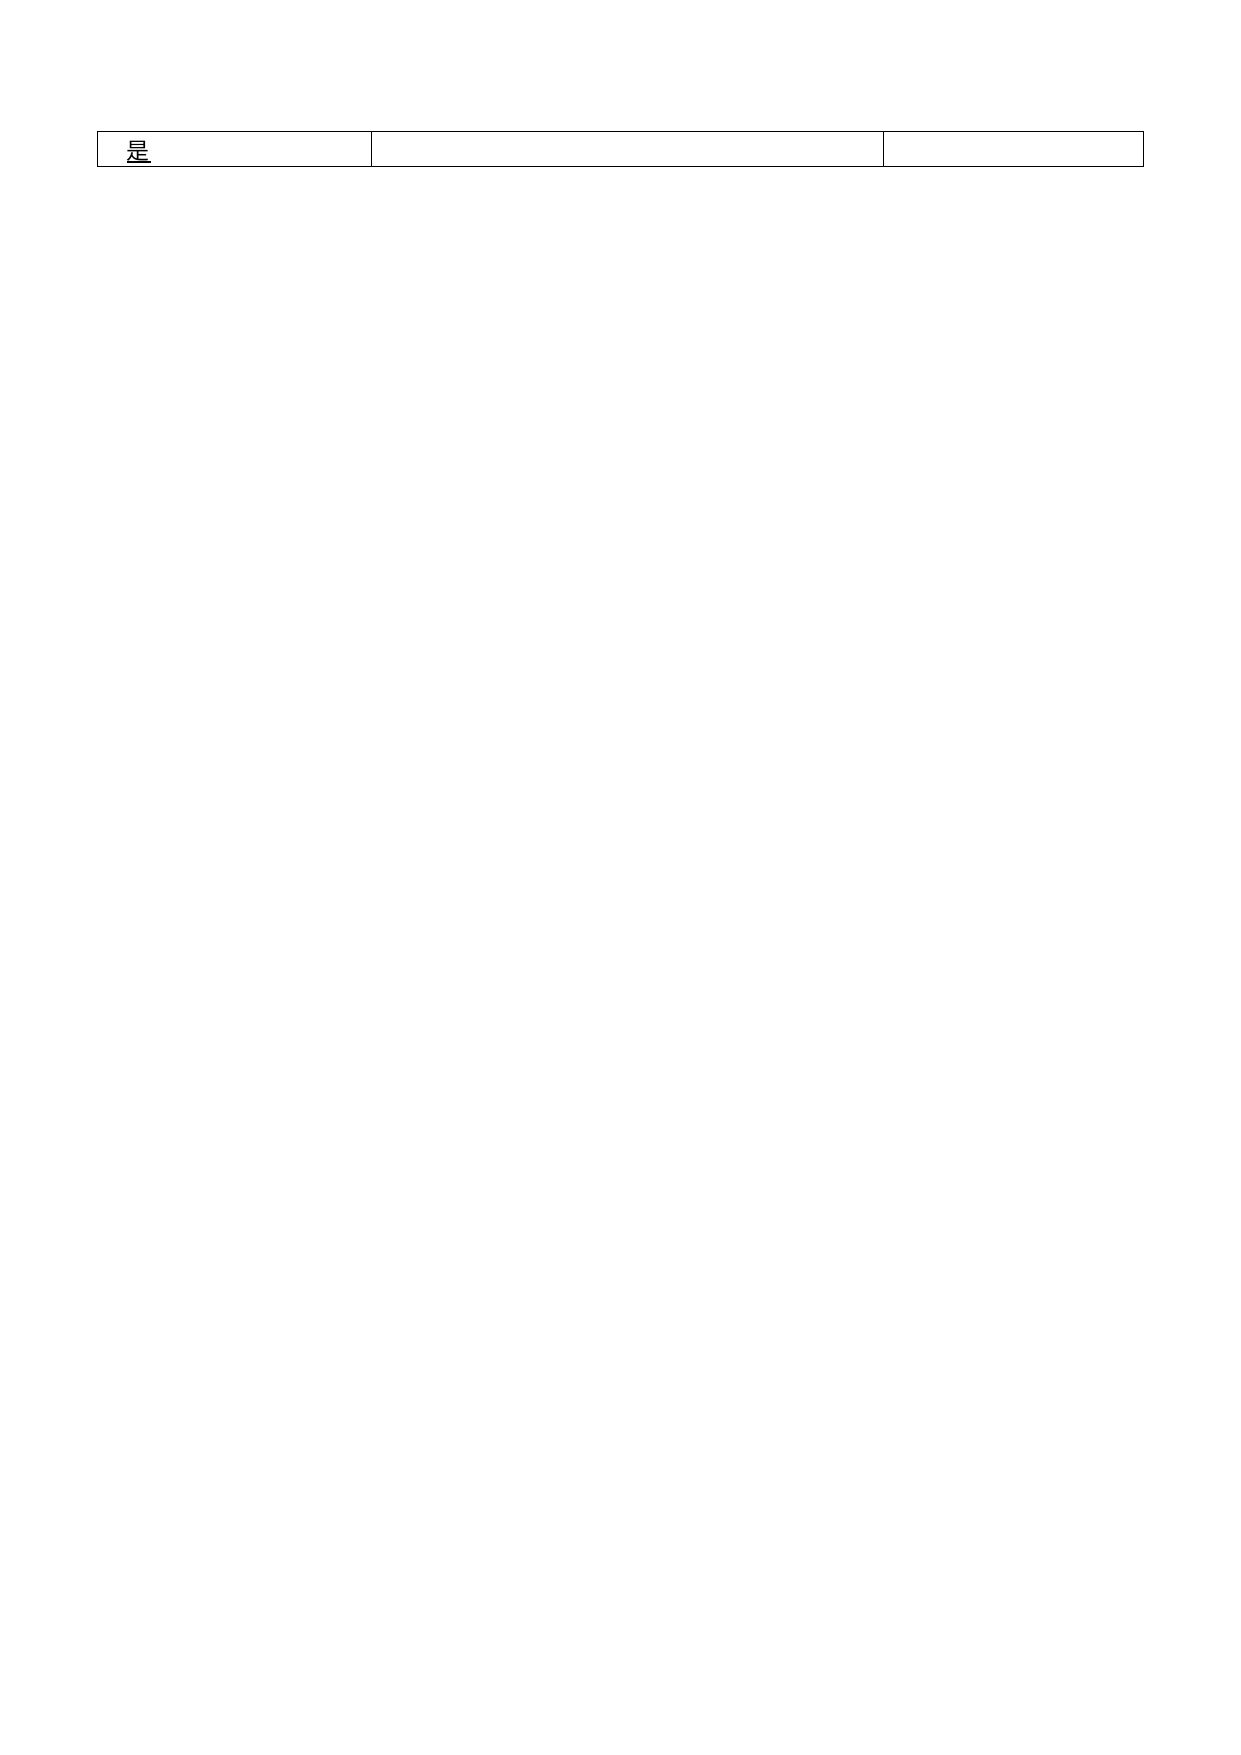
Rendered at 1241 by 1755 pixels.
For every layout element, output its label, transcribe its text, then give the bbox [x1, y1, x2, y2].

table_cell [372, 132, 883, 166]
table_cell 是 [98, 132, 371, 166]
table_cell [884, 132, 1143, 166]
